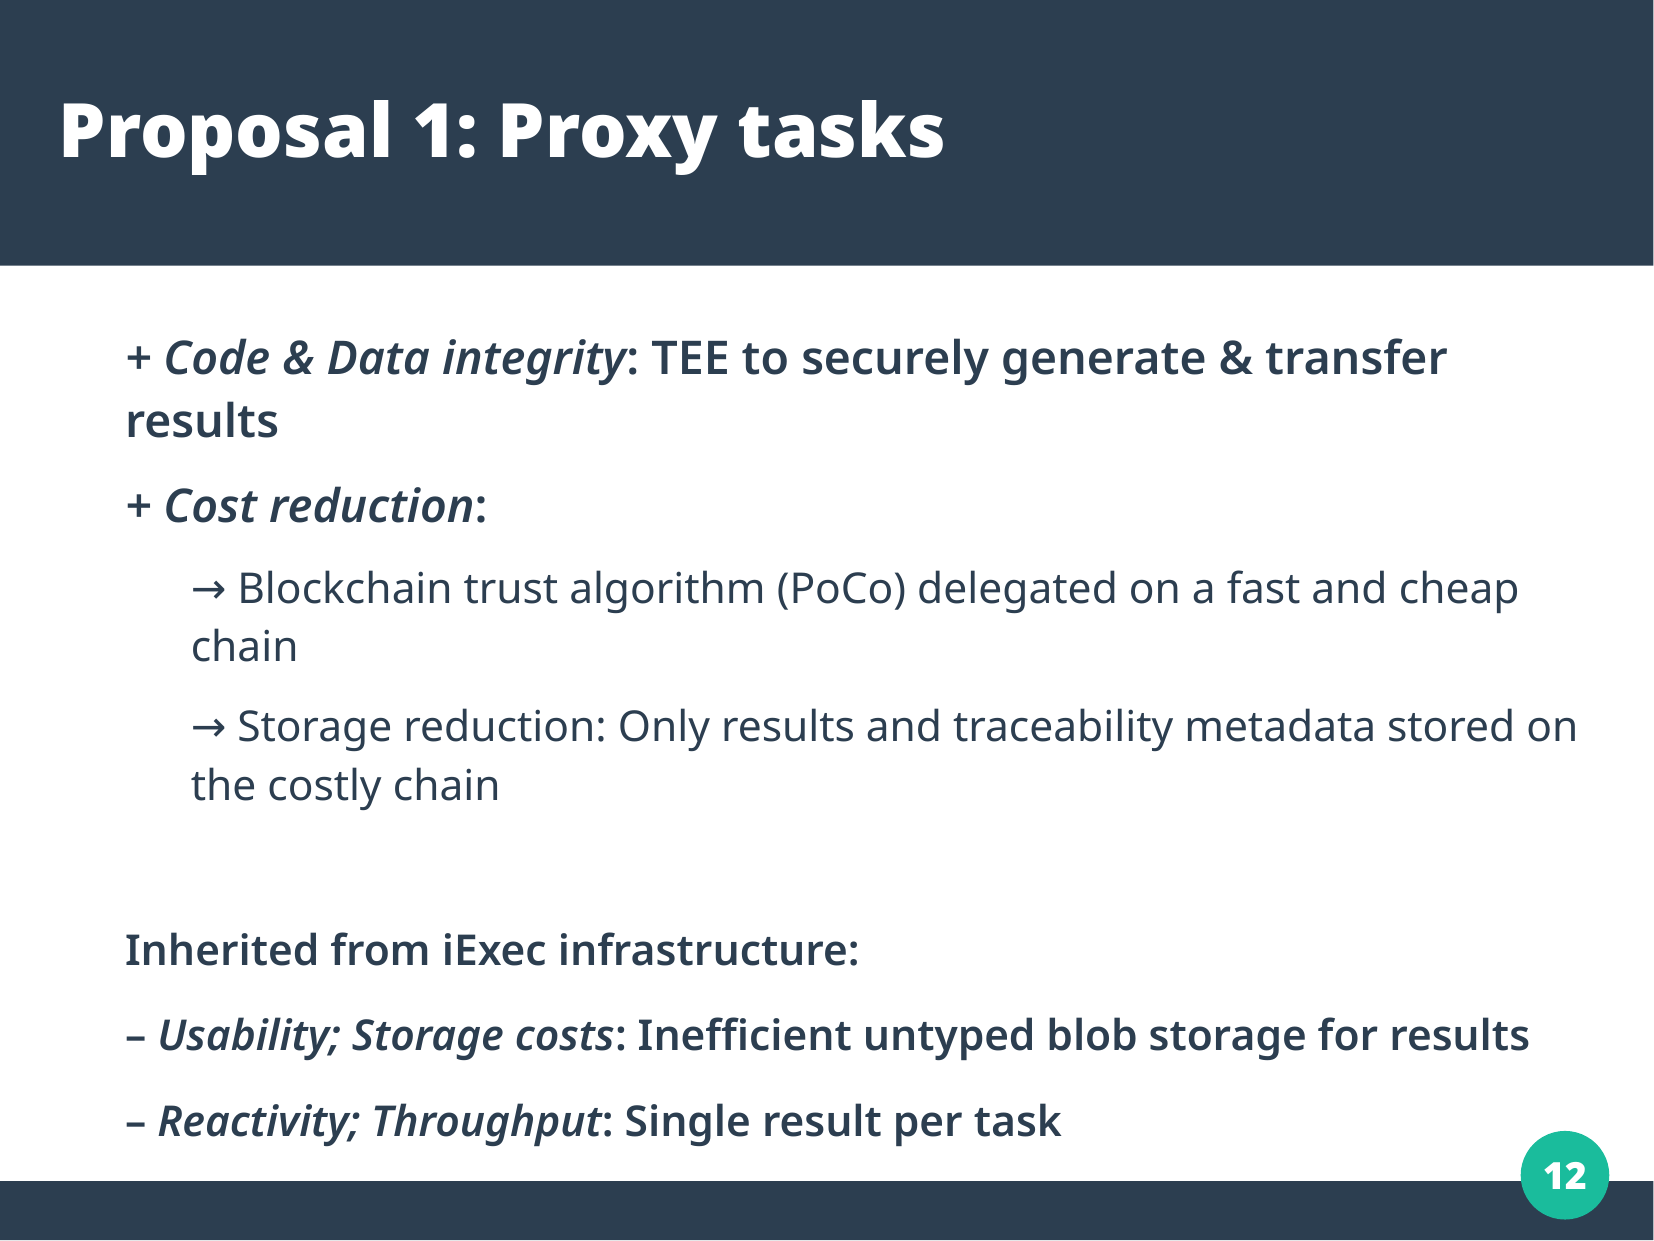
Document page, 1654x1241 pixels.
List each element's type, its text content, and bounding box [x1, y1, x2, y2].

title Proposal 1: Proxy tasks [59, 49, 1595, 207]
list + Code & Data integrity: TEE to securely generate & transfer results + Cost reduction: → Blockchain trust algorithm (PoCo) delegated on a fast and cheap chain → Storage reduction: Only results and traceability metadata stored on the costly chain Inherited from iExec infrastructure: – Usability; Storage costs: Inefficient untyped blob storage for results – Reactivity; Throughput: Single result per task [59, 324, 1595, 1152]
